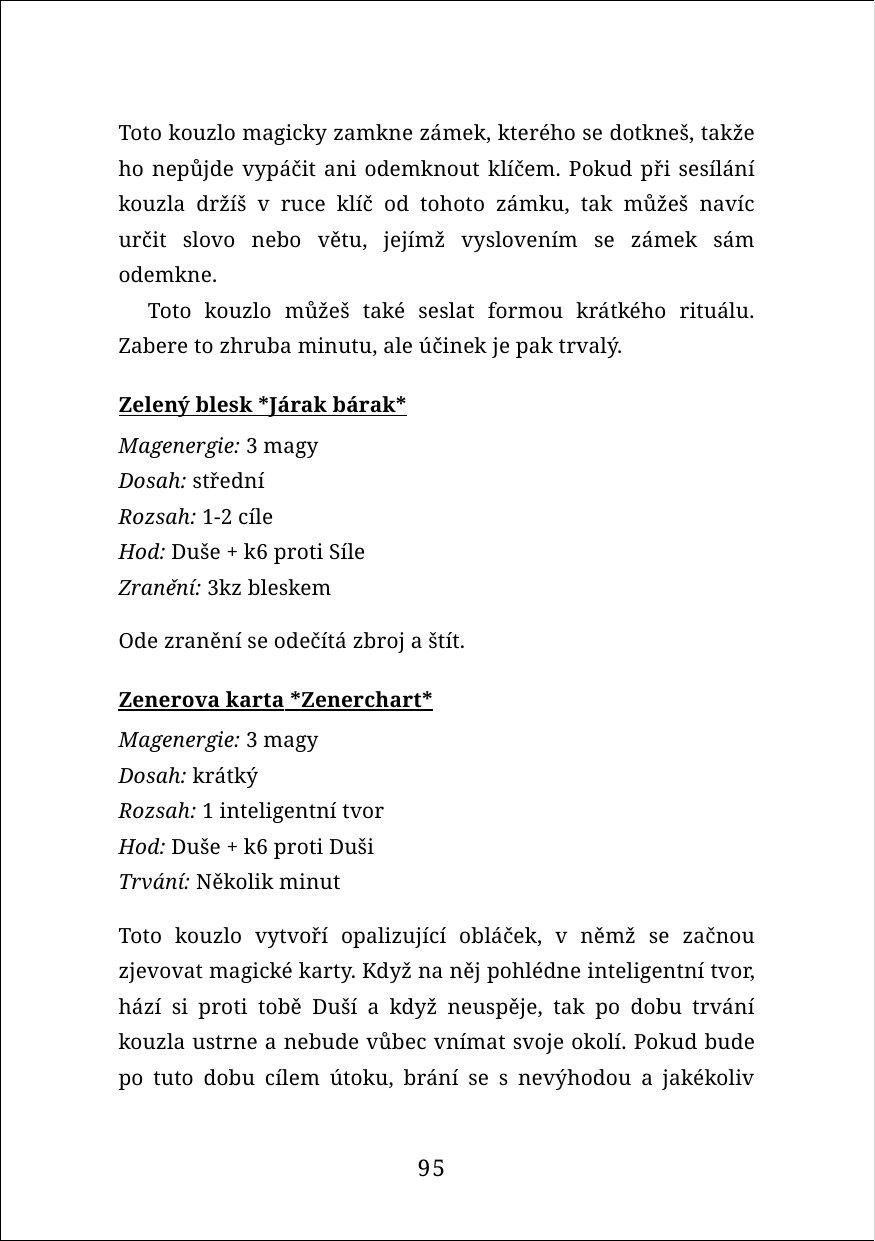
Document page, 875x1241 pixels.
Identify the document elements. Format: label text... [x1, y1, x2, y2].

text Ode zranění se odečítá zbroj a štít. [118, 626, 756, 654]
text Toto kouzlo vytvoří opalizující obláček, v němž se začnou zjevovat magické karty. Když na něj pohlédne inteligentní tvor, hází si proti tobě Duší a když neuspěje, tak po dobu trvání kouzla ustrne a nebude vůbec vnímat svoje okolí. Pokud bude po tuto dobu cílem útoku, brání se s nevýhodou a jakékoliv [118, 921, 756, 1091]
subtitle Zelený blesk *Járak bárak* [118, 391, 756, 419]
subtitle Zenerova karta *Zenerchart* [118, 685, 756, 714]
text Magenergie: 3 magy Dosah: krátký Rozsah: 1 inteligentní tvor Hod: Duše + k6 proti Duši Trvání: Několik minut [118, 725, 756, 896]
text Magenergie: 3 magy Dosah: střední Rozsah: 1-2 cíle Hod: Duše + k6 proti Síle Zranění: 3kz bleskem [118, 431, 756, 601]
text Toto kouzlo magicky zamkne zámek, kterého se dotkneš, takže ho nepůjde vypáčit ani odemknout klíčem. Pokud při sesílání kouzla držíš v ruce klíč od tohoto zámku, tak můžeš navíc určit slovo nebo větu, jejímž vyslovením se zámek sám odemkne. Toto kouzlo můžeš také seslat formou krátkého rituálu. Zabere to zhruba minutu, ale účinek je pak trvalý. [118, 118, 756, 360]
